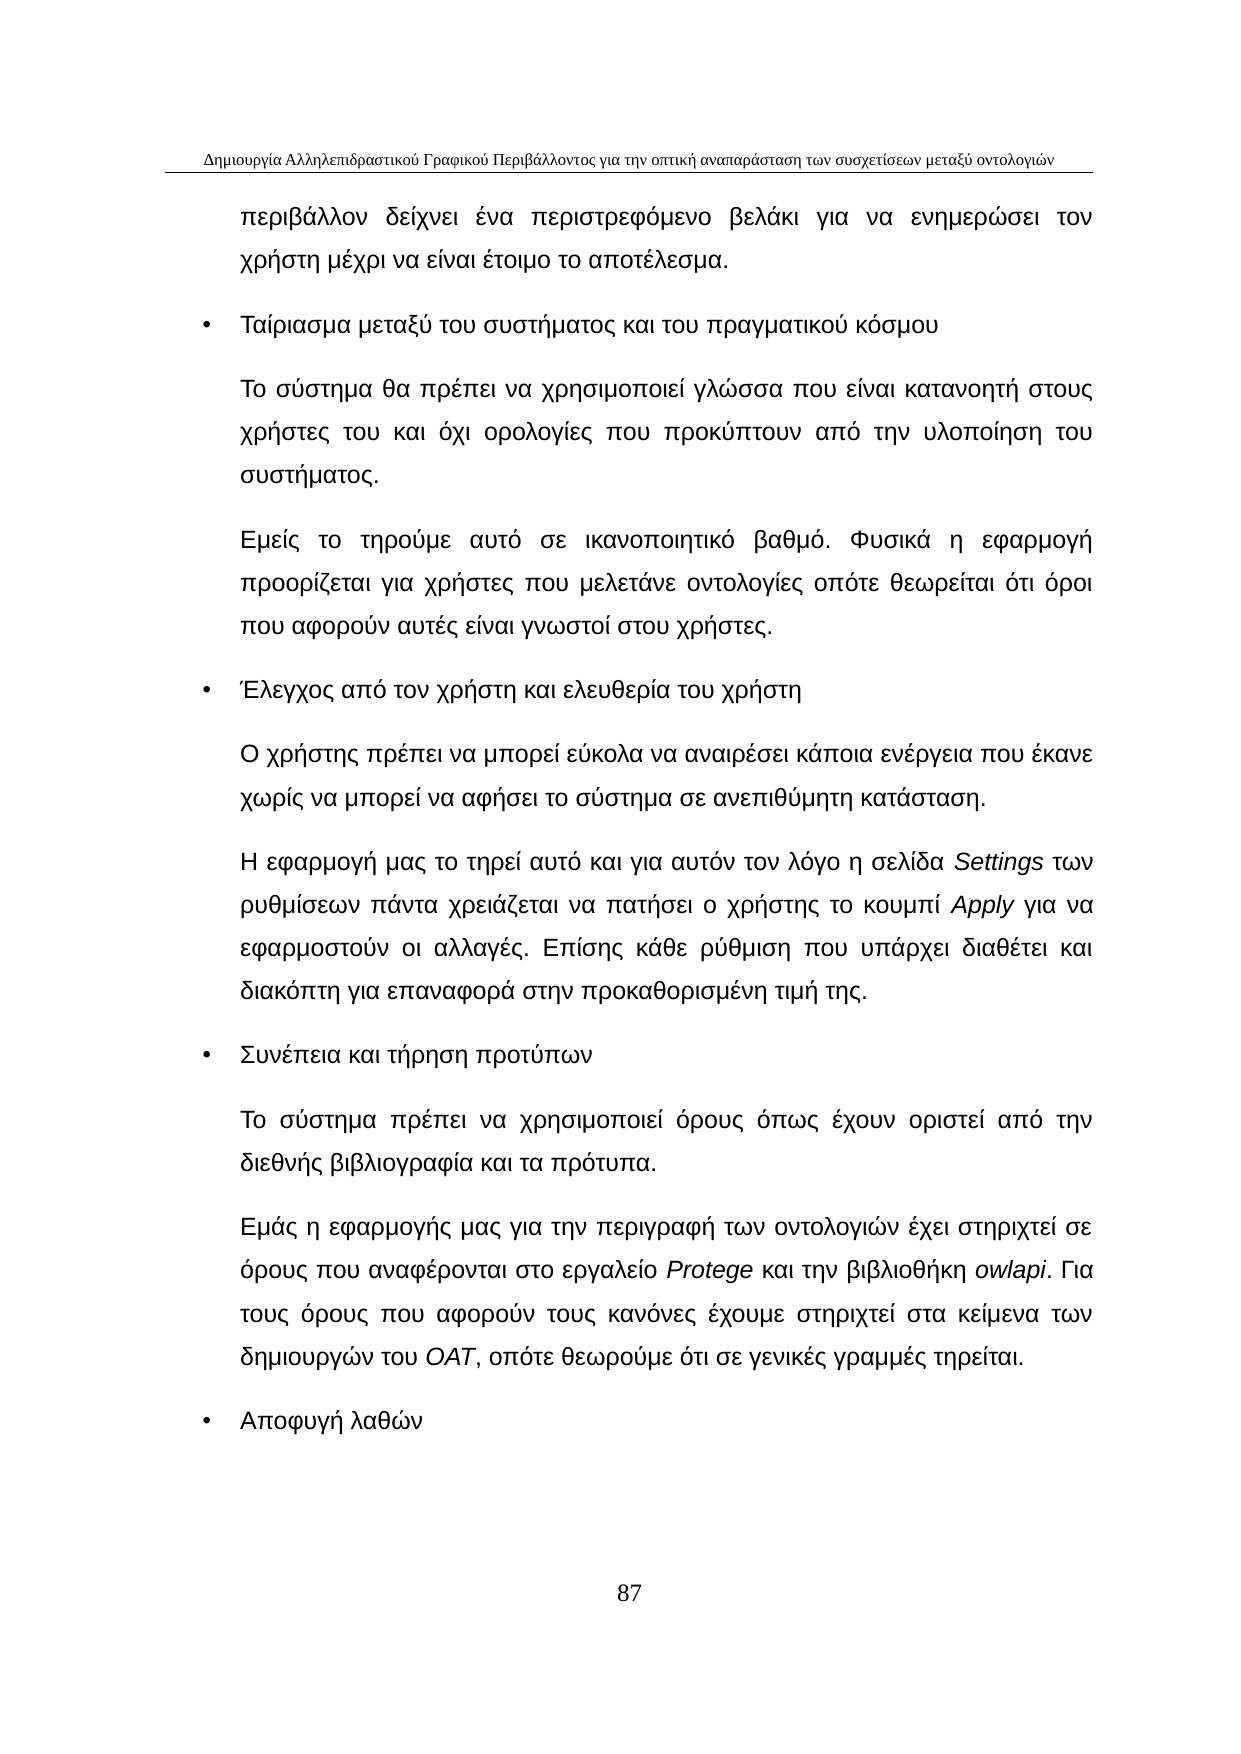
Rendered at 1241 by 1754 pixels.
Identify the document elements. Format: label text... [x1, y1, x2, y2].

list περιβάλλον δείχνει ένα περιστρεφόμενο βελάκι για να ενημερώσει τον χρήστη μέχρι να είναι έτοιμο το αποτέλεσμα. [202, 202, 1093, 274]
list Εμείς το τηρούμε αυτό σε ικανοποιητικό βαθμό. Φυσικά η εφαρμογή προορίζεται για χρήστες που μελετάνε οντολογίες οπότε θεωρείται ότι όροι που αφορούν αυτές είναι γνωστοί στου χρήστες. [202, 524, 1093, 639]
list Το σύστημα πρέπει να χρησιμοποιεί όρους όπως έχουν οριστεί από την διεθνής βιβλιογραφία και τα πρότυπα. [202, 1105, 1093, 1177]
list Η εφαρμογή μας το τηρεί αυτό και για αυτόν τον λόγο η σελίδα Settings των ρυθμίσεων πάντα χρειάζεται να πατήσει ο χρήστης το κουμπί Apply για να εφαρμοστούν οι αλλαγές. Επίσης κάθε ρύθμιση που υπάρχει διαθέτει και διακόπτη για επαναφορά στην προκαθορισμένη τιμή της. [202, 847, 1093, 1005]
list Έλεγχος από τον χρήστη και ελευθερία του χρήστη [202, 675, 1093, 704]
list Εμάς η εφαρμογής μας για την περιγραφή των οντολογιών έχει στηριχτεί σε όρους που αναφέρονται στο εργαλείο Protege και την βιβλιοθήκη owlapi. Για τους όρους που αφορούν τους κανόνες έχουμε στηριχτεί στα κείμενα των δημιουργών του OAT, οπότε θεωρούμε ότι σε γενικές γραμμές τηρείται. [202, 1212, 1093, 1370]
list Ο χρήστης πρέπει να μπορεί εύκολα να αναιρέσει κάποια ενέργεια που έκανε χωρίς να μπορεί να αφήσει το σύστημα σε ανεπιθύμητη κατάσταση. [202, 739, 1093, 811]
list Το σύστημα θα πρέπει να χρησιμοποιεί γλώσσα που είναι κατανοητή στους χρήστες του και όχι ορολογίες που προκύπτουν από την υλοποίηση του συστήματος. [202, 374, 1093, 489]
list Συνέπεια και τήρηση προτύπων [202, 1041, 1093, 1069]
list Αποφυγή λαθών [202, 1406, 1093, 1435]
list Ταίριασμα μεταξύ του συστήματος και του πραγματικού κόσμου [202, 310, 1093, 338]
